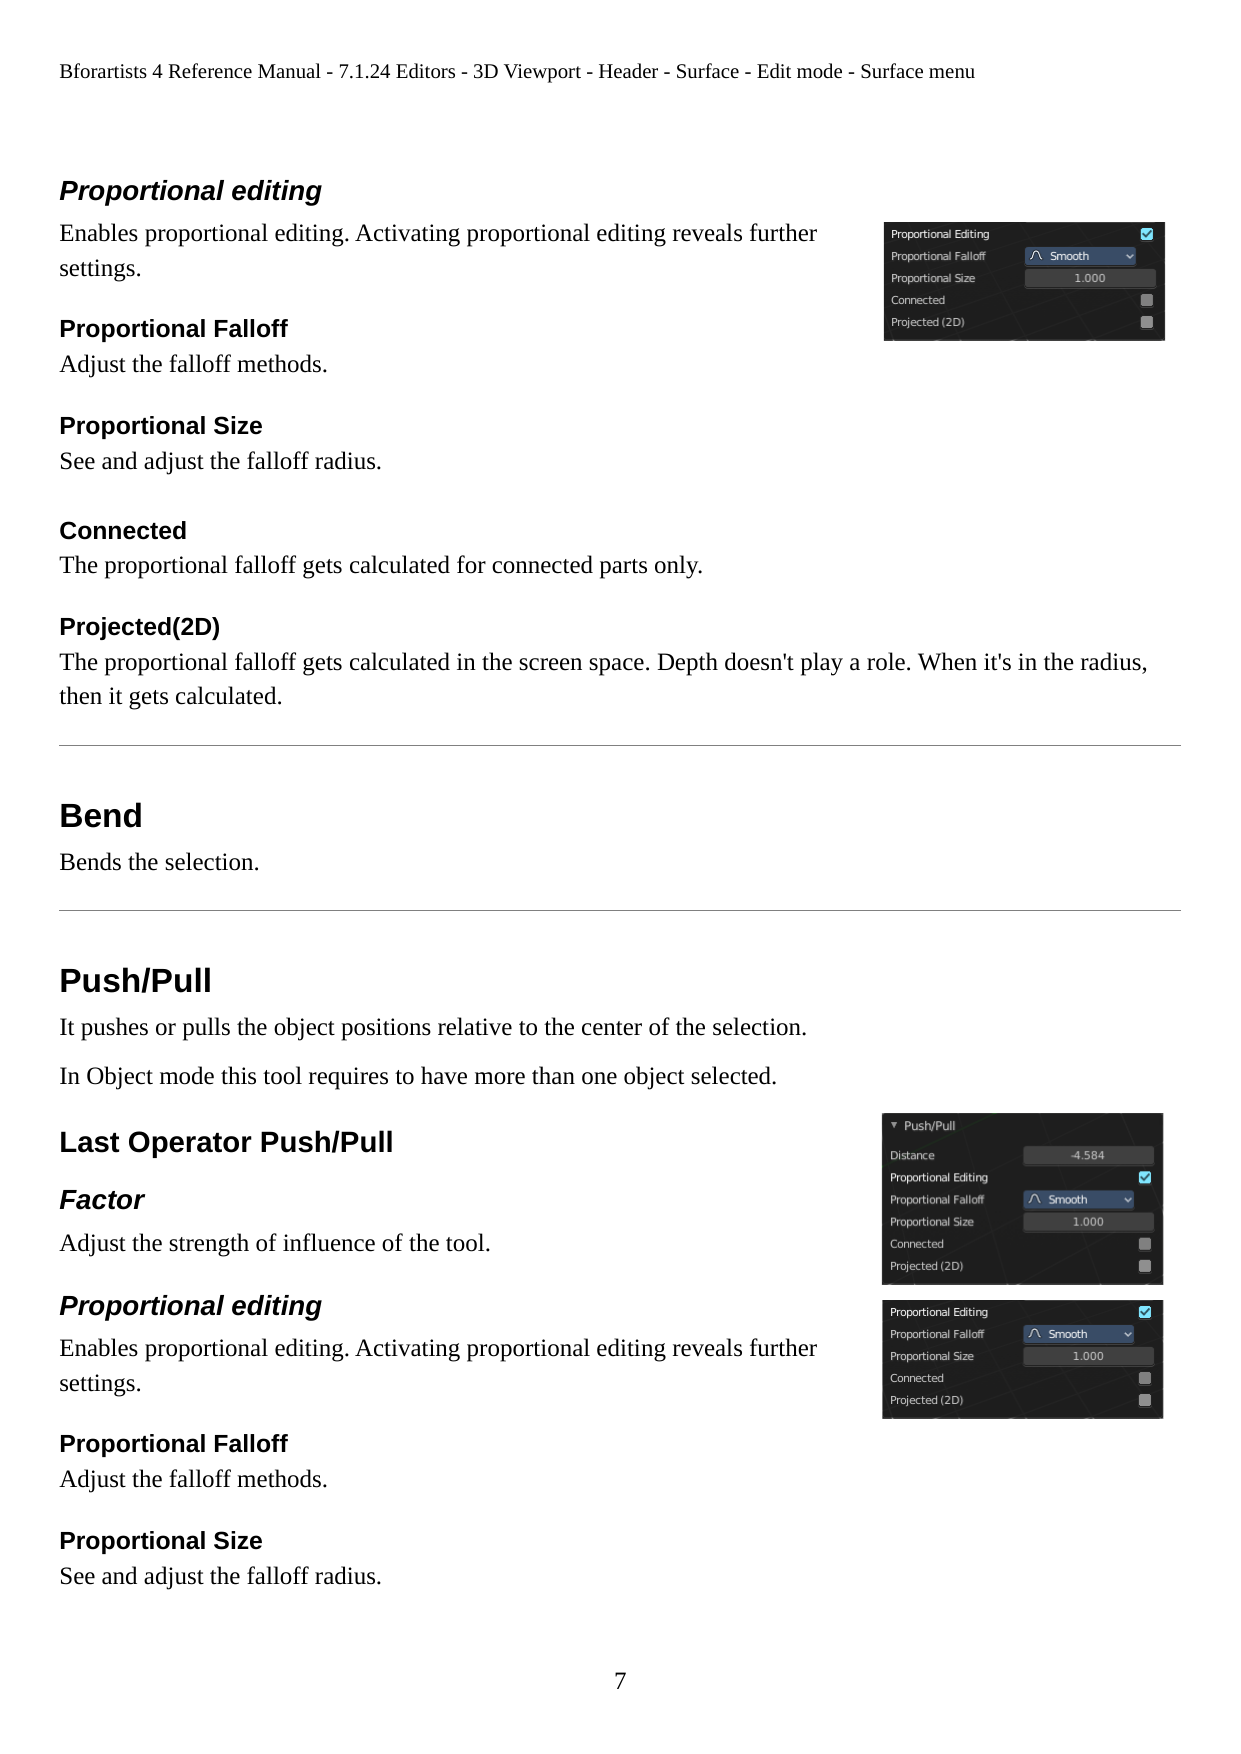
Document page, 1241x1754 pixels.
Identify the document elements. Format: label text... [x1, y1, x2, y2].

subtitle Proportional Falloff [59, 314, 1181, 343]
text The proportional falloff gets calculated in the screen space. Depth doesn't play a role. When it's in the radius, then it gets calculated. [59, 647, 1181, 710]
subtitle Proportional editing [59, 1289, 1181, 1321]
subtitle Push/Pull [59, 961, 1181, 999]
picture [881, 1113, 1164, 1285]
subtitle Connected [59, 516, 1181, 544]
text In Object mode this tool requires to have more than one object selected. [59, 1061, 1181, 1089]
text Adjust the falloff methods. [59, 1464, 1181, 1493]
subtitle [1164, 1183, 1181, 1215]
picture [882, 1300, 1164, 1419]
subtitle Projected(2D) [59, 612, 1181, 641]
text Adjust the falloff methods. [59, 349, 1181, 378]
picture [883, 222, 1166, 341]
subtitle Proportional Size [59, 411, 1181, 439]
text The proportional falloff gets calculated for connected parts only. [59, 551, 1181, 579]
text Bends the selection. [59, 847, 1181, 875]
subtitle Proportional editing [59, 174, 1181, 206]
text It pushes or pulls the object positions relative to the center of the selection. [59, 1012, 1181, 1041]
text See and adjust the falloff radius. [59, 1561, 1181, 1589]
subtitle Proportional Size [59, 1526, 1181, 1554]
subtitle Proportional Falloff [59, 1429, 1181, 1458]
subtitle Last Operator Push/Pull [59, 1124, 881, 1158]
subtitle Factor [59, 1183, 881, 1215]
subtitle [1164, 1124, 1181, 1158]
text Adjust the strength of influence of the tool. [59, 1228, 881, 1256]
text Enables proportional editing. Activating proportional editing reveals further settings. [59, 1333, 882, 1397]
text See and adjust the falloff radius. [59, 446, 1181, 474]
text Enables proportional editing. Activating proportional editing reveals further settings. [59, 218, 1181, 282]
subtitle Bend [59, 795, 1181, 834]
